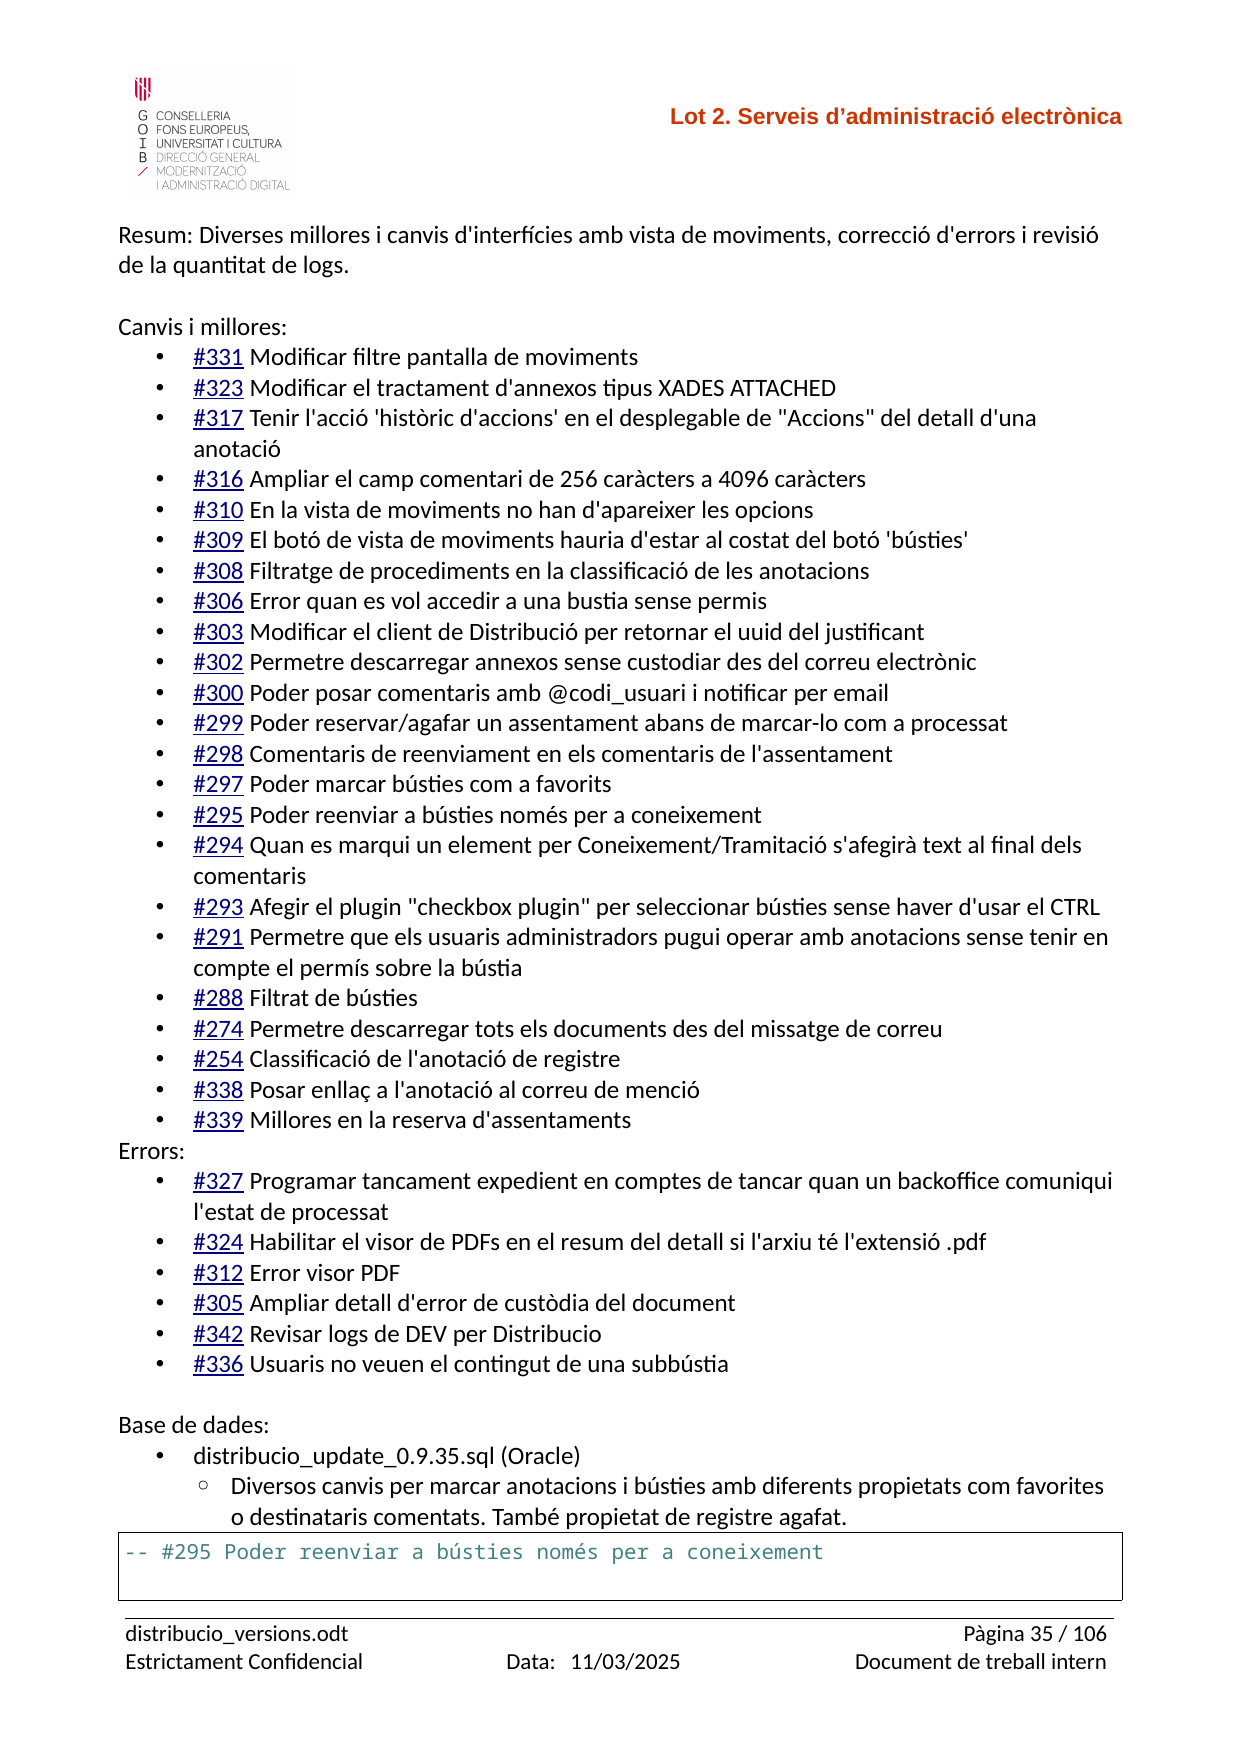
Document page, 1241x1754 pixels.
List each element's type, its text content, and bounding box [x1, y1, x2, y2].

list #302 Permetre descarregar annexos sense custodiar des del correu electrònic [156, 646, 1122, 677]
list #309 El botó de vista de moviments hauria d'estar al costat del botó 'bústies' [156, 524, 1122, 555]
list #254 Classificació de l'anotació de registre [156, 1043, 1122, 1074]
list #308 Filtratge de procediments en la classificació de les anotacions [156, 555, 1122, 585]
text Base de dades: [118, 1409, 1122, 1440]
list #305 Ampliar detall d'error de custòdia del document [156, 1287, 1122, 1318]
list #294 Quan es marqui un element per Coneixement/Tramitació s'afegirà text al final dels comentaris [156, 829, 1122, 891]
text Resum: Diverses millores i canvis d'interfícies amb vista de moviments, correcció d'errors i revisió de la quantitat de logs. [118, 219, 1122, 280]
list #298 Comentaris de reenviament en els comentaris de l'assentament [156, 738, 1122, 768]
list #274 Permetre descarregar tots els documents des del missatge de correu [156, 1013, 1122, 1043]
text Canvis i millores: [118, 311, 1122, 341]
text Errors: [118, 1135, 1122, 1165]
list #312 Error visor PDF [156, 1257, 1122, 1287]
list #299 Poder reservar/agafar un assentament abans de marcar-lo com a processat [156, 707, 1122, 738]
list #316 Ampliar el camp comentari de 256 caràcters a 4096 caràcters [156, 463, 1122, 494]
list #303 Modificar el client de Distribució per retornar el uuid del justificant [156, 616, 1122, 646]
list #331 Modificar filtre pantalla de moviments [156, 341, 1122, 372]
list #317 Tenir l'acció 'històric d'accions' en el desplegable de "Accions" del detall d'una anotació [156, 402, 1122, 463]
table_header -- #295 Poder reenviar a bústies només per a coneixement [119, 1533, 1122, 1600]
list Diversos canvis per marcar anotacions i bústies amb diferents propietats com favorites o destinataris comentats. També propietat de registre agafat. [193, 1471, 1122, 1532]
list #323 Modificar el tractament d'annexos tipus XADES ATTACHED [156, 372, 1122, 402]
list #306 Error quan es vol accedir a una bustia sense permis [156, 585, 1122, 616]
list distribucio_update_0.9.35.sql (Oracle) [156, 1440, 1122, 1471]
list #324 Habilitar el visor de PDFs en el resum del detall si l'arxiu té l'extensió .pdf [156, 1226, 1122, 1257]
list #339 Millores en la reserva d'assentaments [156, 1104, 1122, 1135]
list #300 Poder posar comentaris amb @codi_usuari i notificar per email [156, 677, 1122, 707]
picture [126, 70, 299, 197]
list #327 Programar tancament expedient en comptes de tancar quan un backoffice comuniqui l'estat de processat [156, 1165, 1122, 1226]
list #295 Poder reenviar a bústies només per a coneixement [156, 799, 1122, 829]
list #338 Posar enllaç a l'anotació al correu de menció [156, 1074, 1122, 1104]
list #288 Filtrat de bústies [156, 982, 1122, 1013]
list #297 Poder marcar bústies com a favorits [156, 768, 1122, 799]
list #291 Permetre que els usuaris administradors pugui operar amb anotacions sense tenir en compte el permís sobre la bústia [156, 921, 1122, 982]
list #336 Usuaris no veuen el contingut de una subbústia [156, 1348, 1122, 1379]
list #342 Revisar logs de DEV per Distribucio [156, 1318, 1122, 1348]
list #293 Afegir el plugin "checkbox plugin" per seleccionar bústies sense haver d'usar el CTRL [156, 891, 1122, 921]
list #310 En la vista de moviments no han d'apareixer les opcions [156, 494, 1122, 524]
